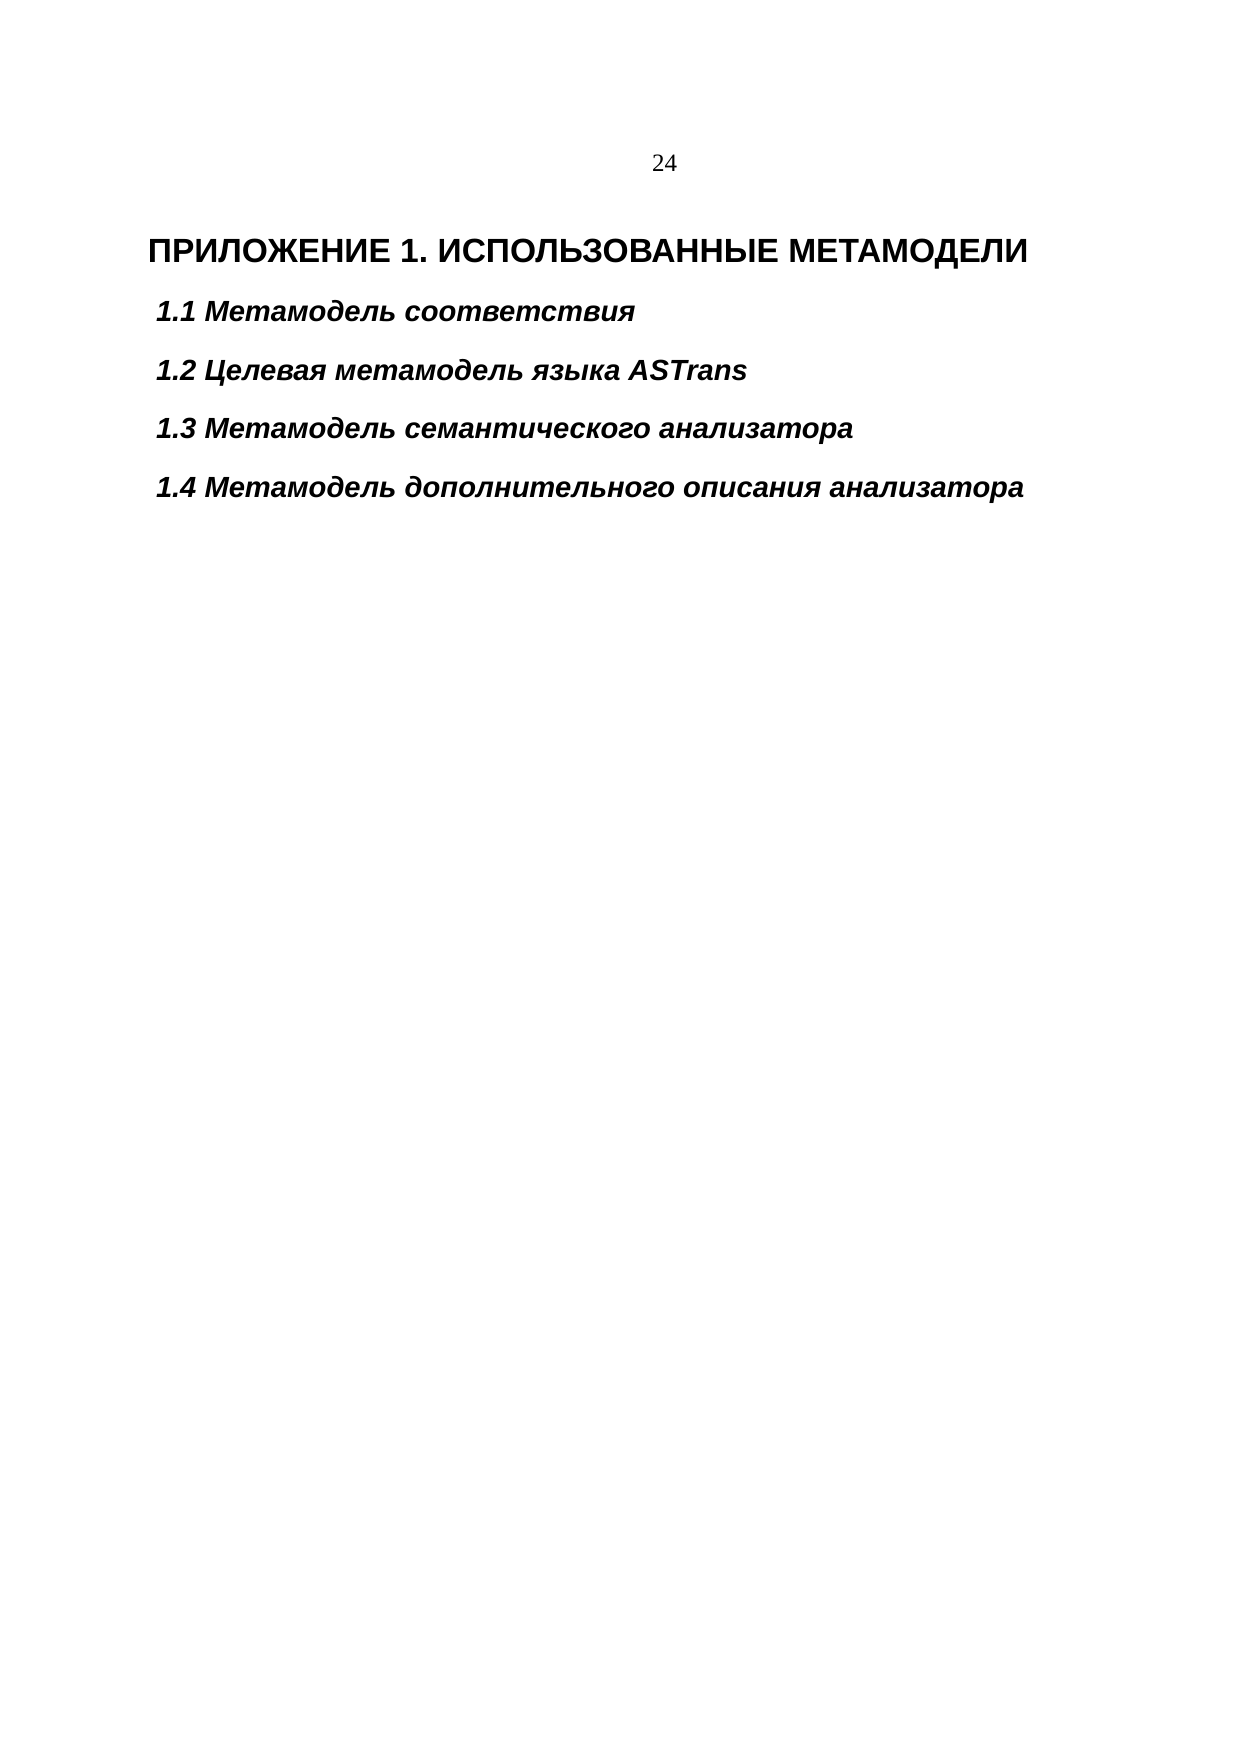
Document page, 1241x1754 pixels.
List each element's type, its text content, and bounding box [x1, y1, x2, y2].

list Целевая метамодель языка ASTrans [148, 353, 1181, 387]
list Метамодель соответствия [148, 294, 1181, 328]
list Метамодель дополнительного описания анализатора [148, 470, 1181, 504]
list Использованные метамодели [148, 231, 1181, 269]
list Метамодель семантического анализатора [148, 412, 1181, 445]
